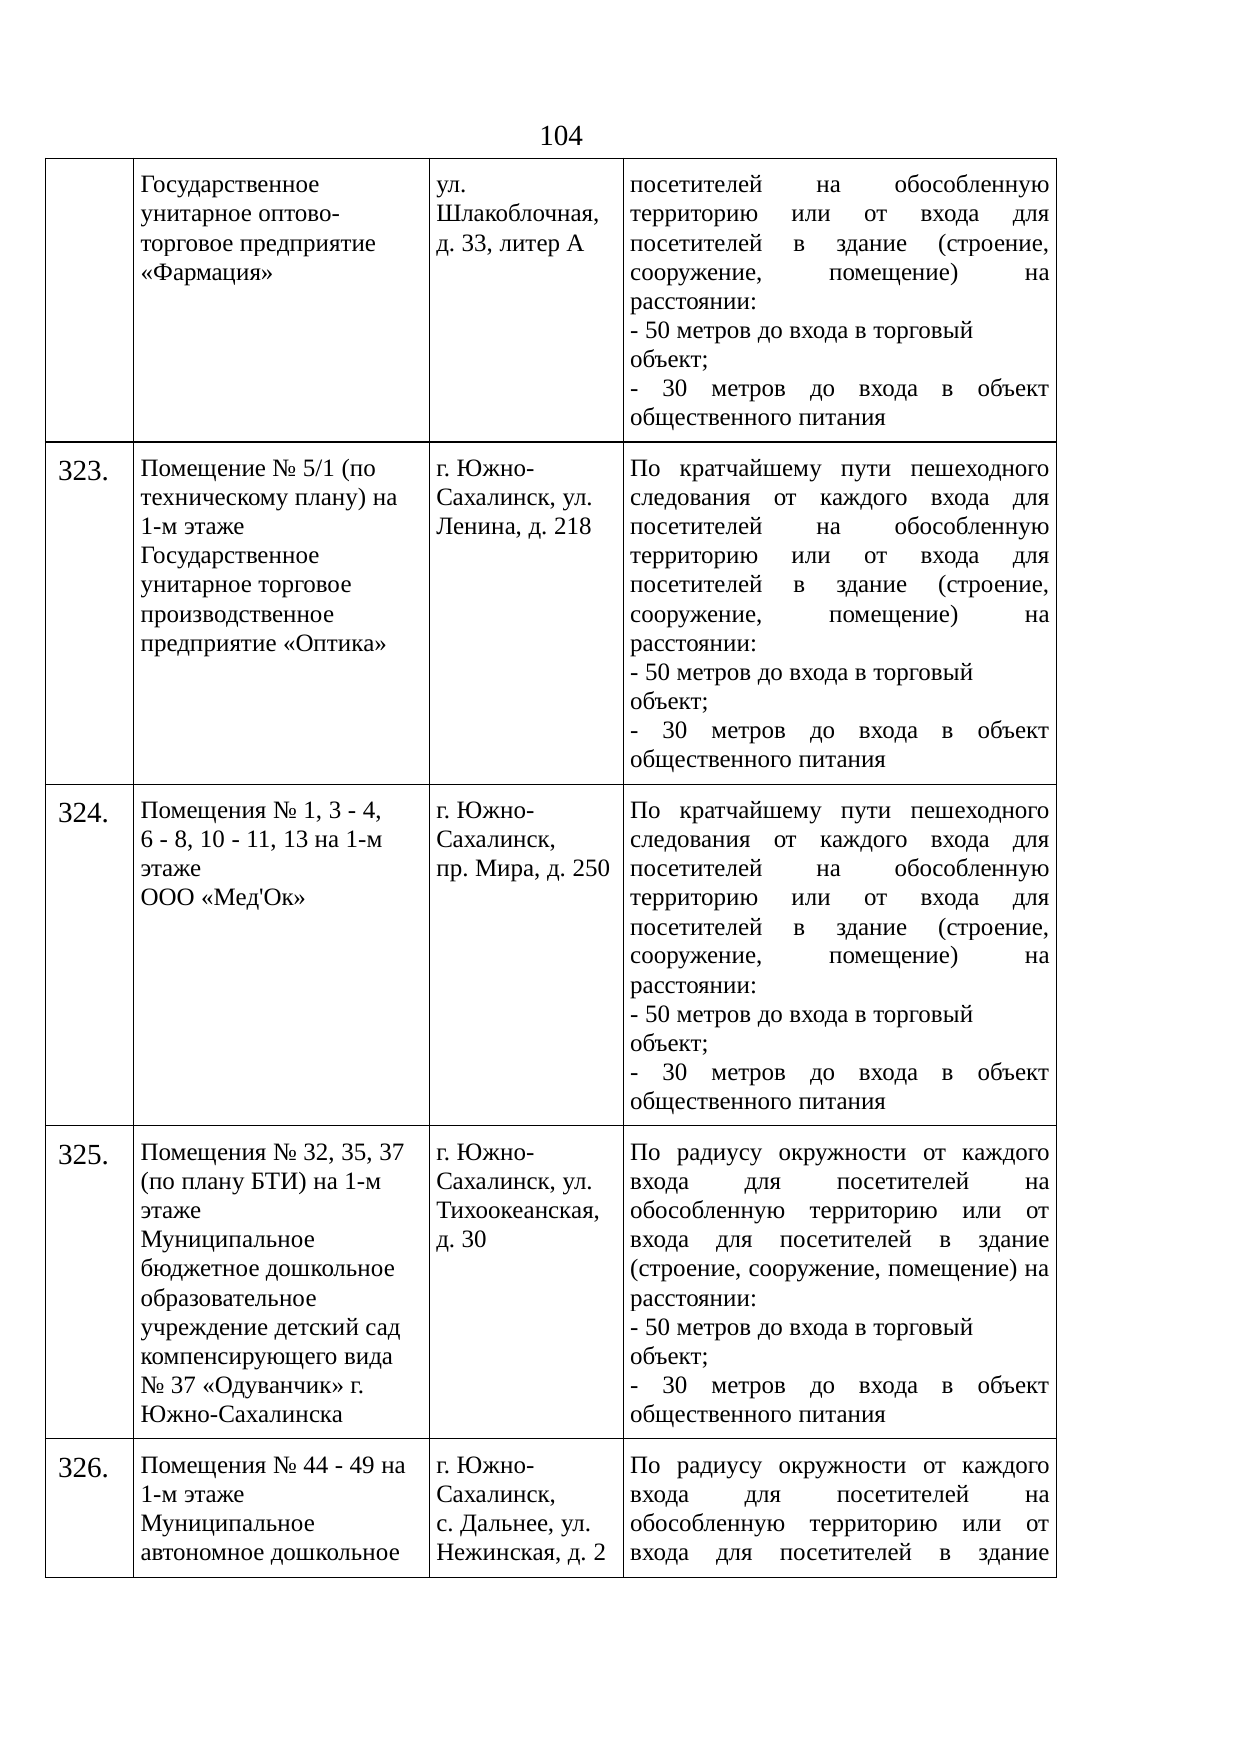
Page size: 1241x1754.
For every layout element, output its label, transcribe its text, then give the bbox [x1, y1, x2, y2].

table_cell По радиусу окружности от каждого входа для посетителей на обособленную территорию или от входа для посетителей в здание (строение, сооружение, помещение) на расстоянии: - 50 метров до входа в торговый объект; - 30 метров до входа в объект общественного питания [624, 1126, 1056, 1438]
table_cell г. Южно-Сахалинск, ул. Тихоокеанская, д. 30 [430, 1126, 623, 1438]
table_cell По радиусу окружности от каждого входа для посетителей на обособленную территорию или от входа для посетителей в здание [624, 1439, 1056, 1577]
table_cell ул. Шлакоблочная, д. 33, литер А [430, 159, 623, 441]
table_cell По кратчайшему пути пешеходного следования от каждого входа для посетителей на обособленную территорию или от входа для посетителей в здание (строение, сооружение, помещение) на расстоянии: - 50 метров до входа в торговый объект; - 30 метров до входа в объект общественного питания [624, 443, 1056, 783]
table_cell г. Южно-Сахалинск, с. Дальнее, ул. Нежинская, д. 2 [430, 1439, 623, 1577]
table_cell г. Южно-Сахалинск, пр. Мира, д. 250 [430, 785, 623, 1125]
table_cell [46, 159, 133, 441]
table_cell [46, 1439, 133, 1577]
table_cell Государственное унитарное оптово-торговое предприятие «Фармация» [134, 159, 429, 441]
table_cell Помещение № 5/1 (по техническому плану) на 1-м этаже Государственное унитарное торговое производственное предприятие «Оптика» [134, 443, 429, 783]
table_cell [46, 1126, 133, 1438]
table_cell г. Южно-Сахалинск, ул. Ленина, д. 218 [430, 443, 623, 783]
table_cell [46, 785, 133, 1125]
table_cell [46, 443, 133, 783]
table_cell Помещения № 1, 3 - 4, 6 - 8, 10 - 11, 13 на 1-м этаже ООО «Мед'Ок» [134, 785, 429, 1125]
table_cell Помещения № 44 - 49 на 1-м этаже Муниципальное автономное дошкольное [134, 1439, 429, 1577]
table_cell Помещения № 32, 35, 37 (по плану БТИ) на 1-м этаже Муниципальное бюджетное дошкольное образовательное учреждение детский сад компенсирующего вида № 37 «Одуванчик» г. Южно-Сахалинска [134, 1126, 429, 1438]
table_cell посетителей на обособленную территорию или от входа для посетителей в здание (строение, сооружение, помещение) на расстоянии: - 50 метров до входа в торговый объект; - 30 метров до входа в объект общественного питания [624, 159, 1056, 441]
table_cell По кратчайшему пути пешеходного следования от каждого входа для посетителей на обособленную территорию или от входа для посетителей в здание (строение, сооружение, помещение) на расстоянии: - 50 метров до входа в торговый объект; - 30 метров до входа в объект общественного питания [624, 785, 1056, 1125]
